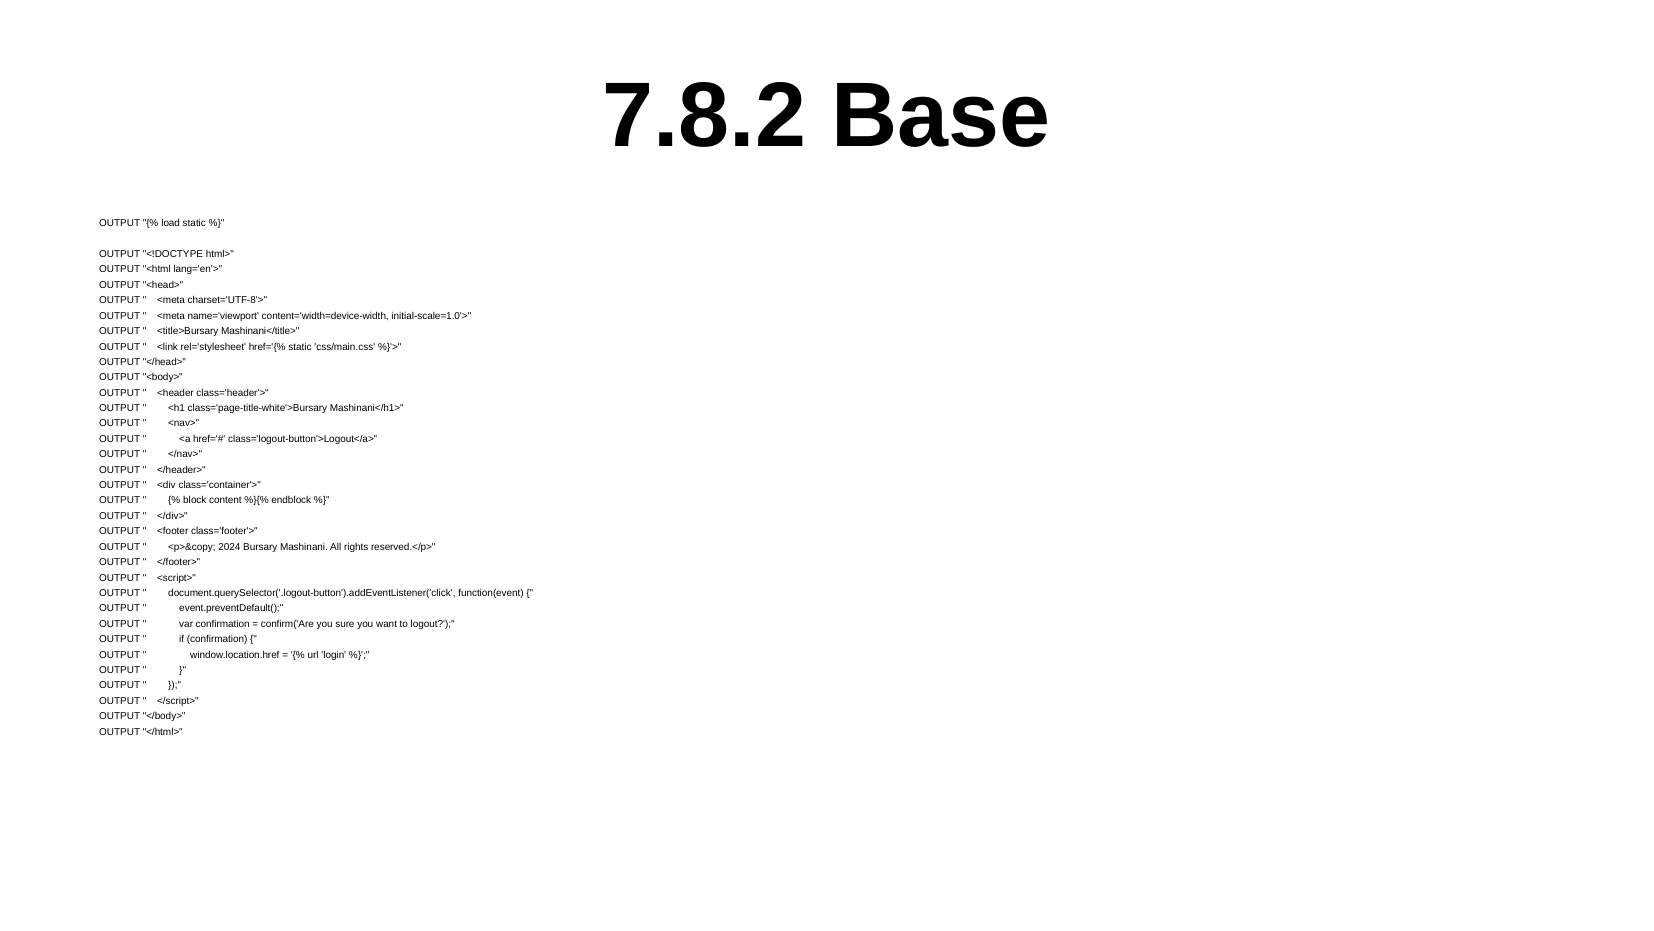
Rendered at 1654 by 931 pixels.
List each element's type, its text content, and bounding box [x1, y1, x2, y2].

list OUTPUT "{% load static %}" OUTPUT "<!DOCTYPE html>" OUTPUT "<html lang='en'>" OUTPUT "<head>" OUTPUT " <meta charset='UTF-8'>" OUTPUT " <meta name='viewport' content='width=device-width, initial-scale=1.0'>" OUTPUT " <title>Bursary Mashinani</title>" OUTPUT " <link rel='stylesheet' href='{% static 'css/main.css' %}'>" OUTPUT "</head>" OUTPUT "<body>" OUTPUT " <header class='header'>" OUTPUT " <h1 class='page-title-white'>Bursary Mashinani</h1>" OUTPUT " <nav>" OUTPUT " <a href='#' class='logout-button'>Logout</a>" OUTPUT " </nav>" OUTPUT " </header>" OUTPUT " <div class='container'>" OUTPUT " {% block content %}{% endblock %}" OUTPUT " </div>" OUTPUT " <footer class='footer'>" OUTPUT " <p>&copy; 2024 Bursary Mashinani. All rights reserved.</p>" OUTPUT " </footer>" OUTPUT " <script>" OUTPUT " document.querySelector('.logout-button').addEventListener('click', function(event) {" OUTPUT " event.preventDefault();" OUTPUT " var confirmation = confirm('Are you sure you want to logout?');" OUTPUT " if (confirmation) {" OUTPUT " window.location.href = '{% url 'login' %}';" OUTPUT " }" OUTPUT " });" OUTPUT " </script>" OUTPUT "</body>" OUTPUT "</html>" [88, 217, 1577, 758]
title 7.8.2 Base [82, 12, 1571, 218]
